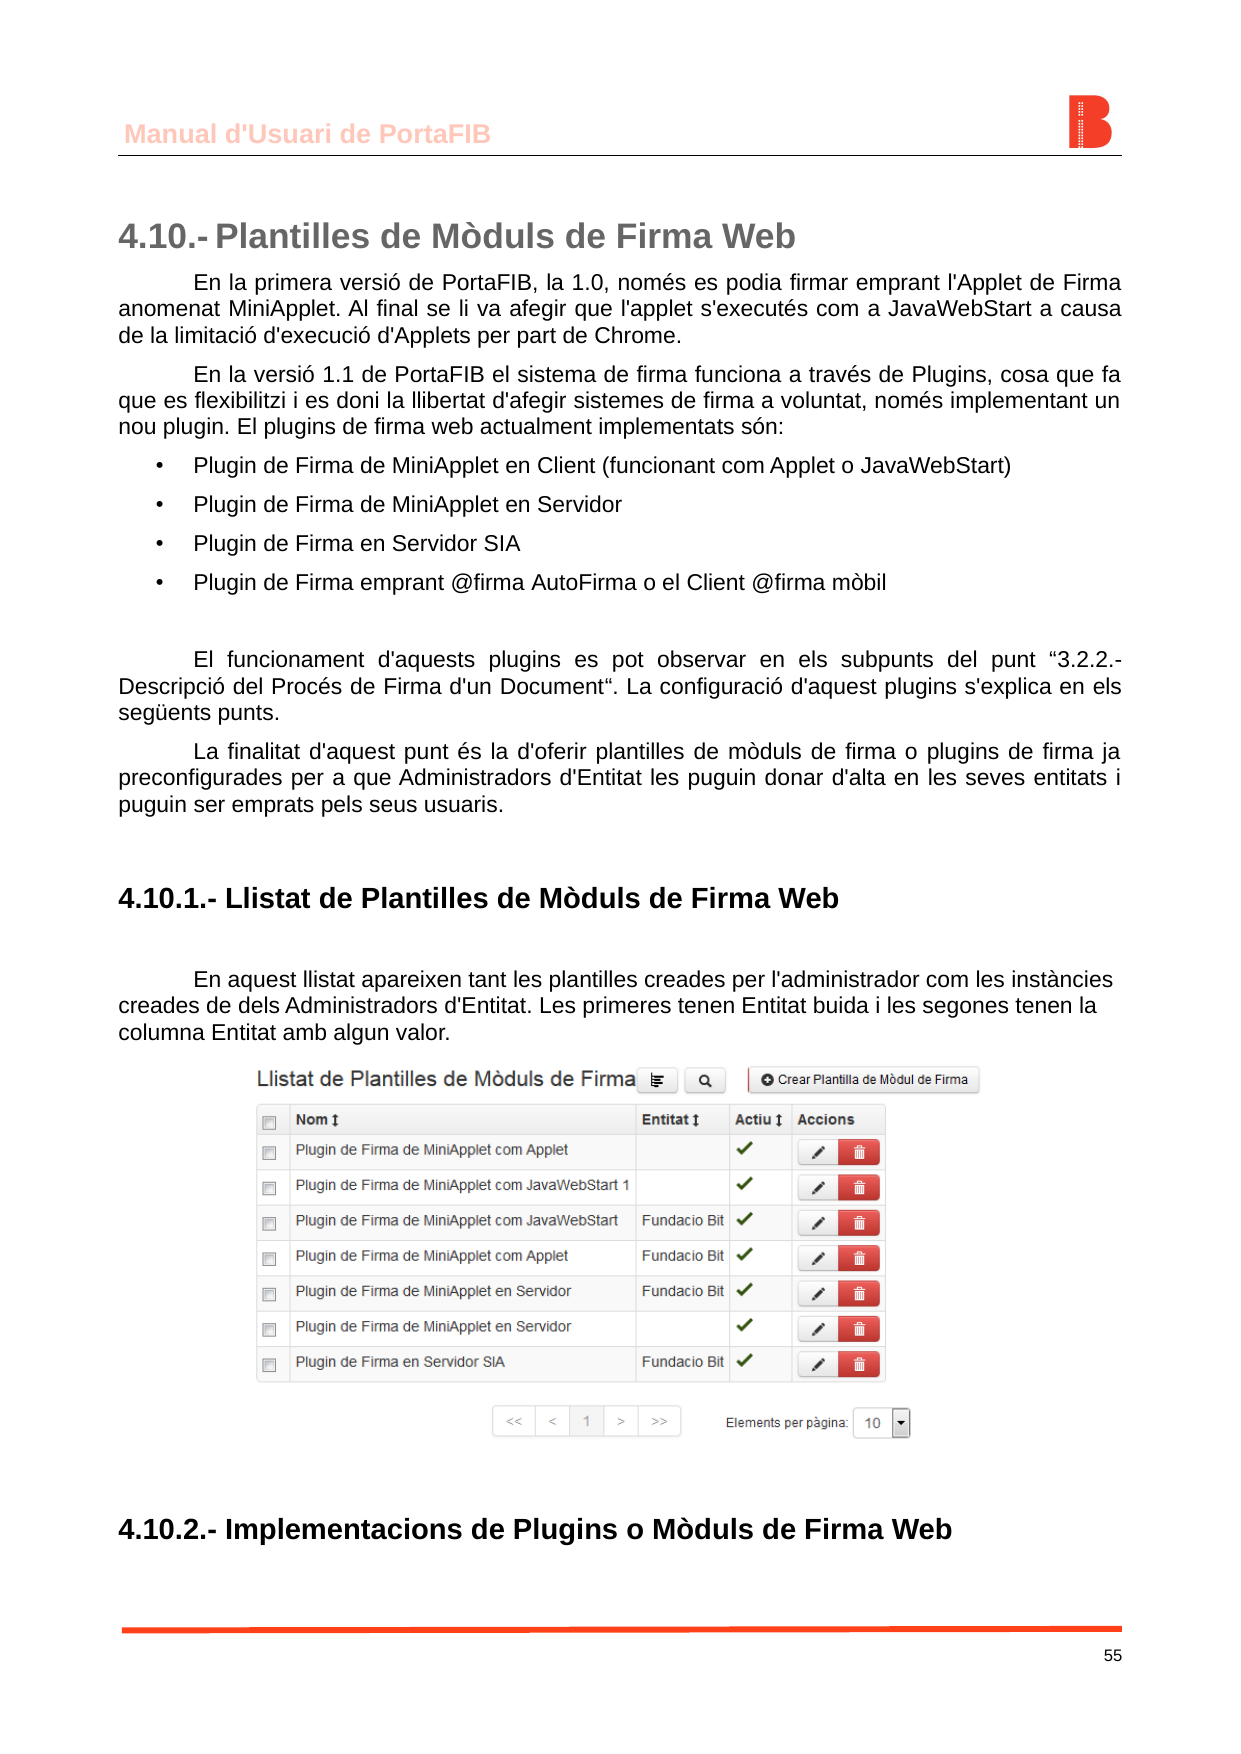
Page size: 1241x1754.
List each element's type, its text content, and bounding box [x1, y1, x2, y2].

text En la primera versió de PortaFIB, la 1.0, només es podia firmar emprant l'Applet de Firma anomenat MiniApplet. Al final se li va afegir que l'applet s'executés com a JavaWebStart a causa de la limitació d'execució d'Applets per part de Chrome. [118, 269, 1122, 348]
text La finalitat d'aquest punt és la d'oferir plantilles de mòduls de firma o plugins de firma ja preconfigurades per a que Administradors d'Entitat les puguin donar d'alta en les seves entitats i puguin ser emprats pels seus usuaris. [118, 738, 1122, 817]
text En la versió 1.1 de PortaFIB el sistema de firma funciona a través de Plugins, cosa que fa que es flexibilitzi i es doni la llibertat d'afegir sistemes de firma a voluntat, només implementant un nou plugin. El plugins de firma web actualment implementats són: [118, 361, 1122, 439]
subtitle Llistat de Plantilles de Mòduls de Firma Web [118, 881, 1122, 914]
list Plugin de Firma de MiniApplet en Client (funcionant com Applet o JavaWebStart) [156, 452, 1122, 478]
list Plugin de Firma en Servidor SIA [156, 530, 1122, 556]
picture [249, 1057, 991, 1449]
picture [1063, 94, 1117, 150]
text En aquest llistat apareixen tant les plantilles creades per l'administrador com les instàncies creades de dels Administradors d'Entitat. Les primeres tenen Entitat buida i les segones tenen la columna Entitat amb algun valor. [118, 966, 1122, 1045]
list Plugin de Firma emprant @firma AutoFirma o el Client @firma mòbil [156, 569, 1122, 595]
subtitle Implementacions de Plugins o Mòduls de Firma Web [118, 1512, 1122, 1546]
subtitle Plantilles de Mòduls de Firma Web [118, 216, 1122, 256]
text El funcionament d'aquests plugins es pot observar en els subpunts del punt “3.2.2Descripció del Procés de Firma d'un Document“. La configuració d'aquest plugins s'explica en els següents punts. [118, 646, 1122, 725]
list Plugin de Firma de MiniApplet en Servidor [156, 491, 1122, 517]
